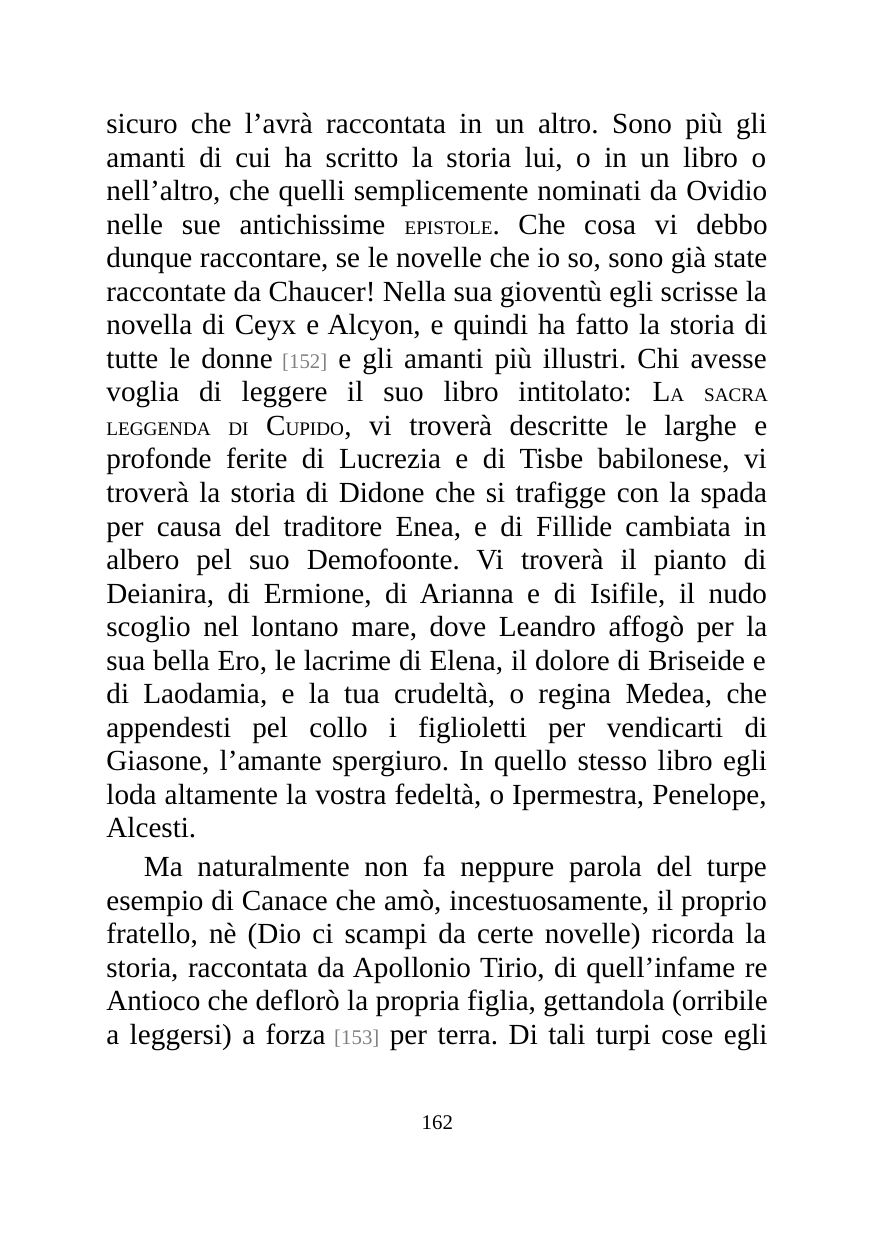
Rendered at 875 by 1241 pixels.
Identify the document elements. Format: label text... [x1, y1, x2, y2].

text sicuro che l’avrà raccontata in un altro. Sono più gli amanti di cui ha scritto la storia lui, o in un libro o nell’altro, che quelli semplicemente nominati da Ovidio nelle sue antichissime epistole. Che cosa vi debbo dunque raccontare, se le novelle che io so, sono già state raccontate da Chaucer! Nella sua gioventù egli scrisse la novella di Ceyx e Alcyon, e quindi ha fatto la storia di tutte le donne [152] e gli amanti più illustri. Chi avesse voglia di leggere il suo libro intitolato: La sacra leggenda di Cupido, vi troverà descritte le larghe e profonde ferite di Lucrezia e di Tisbe babilonese, vi troverà la storia di Didone che si trafigge con la spada per causa del traditore Enea, e di Fillide cambiata in albero pel suo Demofoonte. Vi troverà il pianto di Deianira, di Ermione, di Arianna e di Isifile, il nudo scoglio nel lontano mare, dove Leandro affogò per la sua bella Ero, le lacrime di Elena, il dolore di Briseide e di Laodamia, e la tua crudeltà, o regina Medea, che appendesti pel collo i figlioletti per vendicarti di Giasone, l’amante spergiuro. In quello stesso libro egli loda altamente la vostra fedeltà, o Ipermestra, Penelope, Alcesti. [106, 106, 768, 844]
text Ma naturalmente non fa neppure parola del turpe esempio di Canace che amò, incestuosamente, il proprio fratello, nè (Dio ci scampi da certe novelle) ricorda la storia, raccontata da Apollonio Tirio, di quell’infame re Antioco che deflorò la propria figlia, gettandola (orribile a leggersi) a forza [153] per terra. Di tali turpi cose egli [106, 849, 768, 1050]
